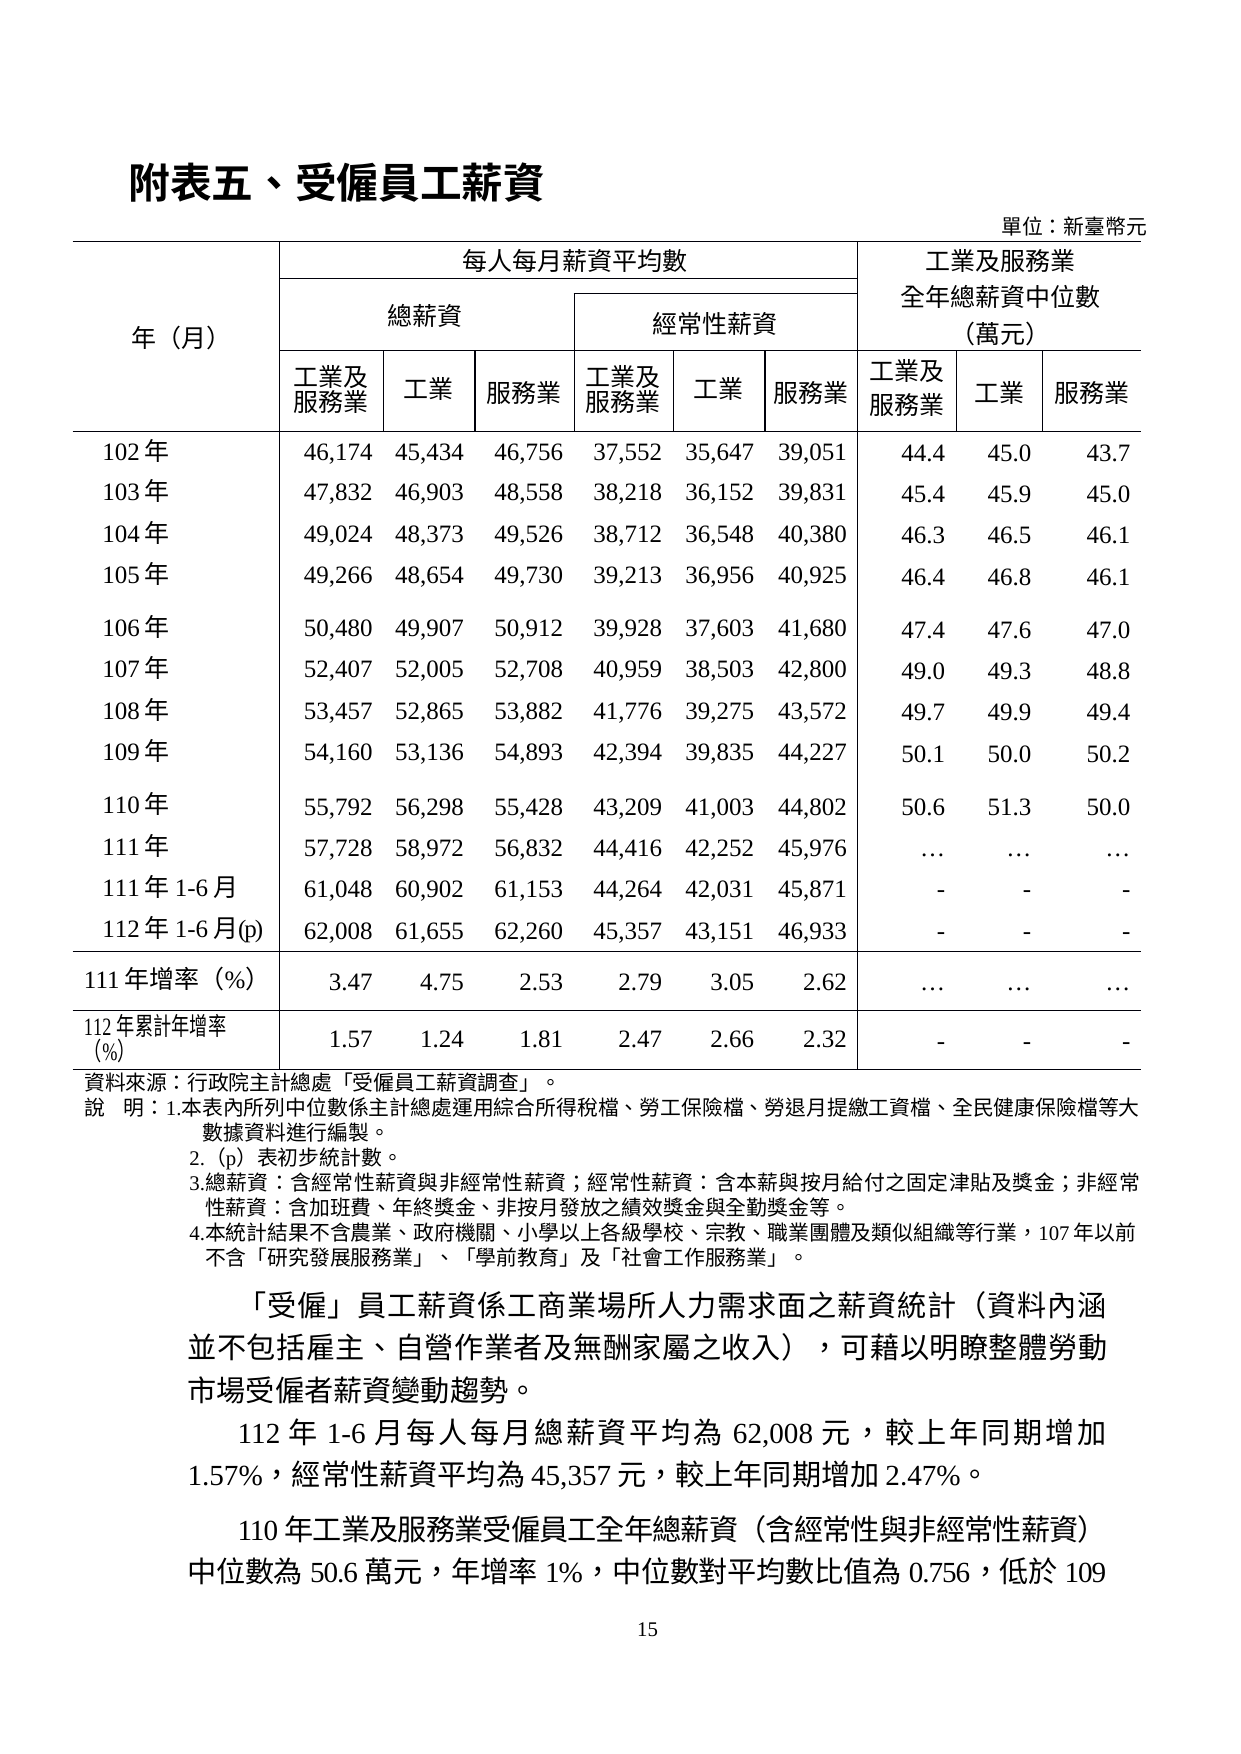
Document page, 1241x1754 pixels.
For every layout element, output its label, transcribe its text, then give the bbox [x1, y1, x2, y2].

table_cell 61,153 [475, 868, 574, 910]
table_cell [475, 597, 574, 608]
table_cell 46,903 [384, 473, 475, 514]
table_cell - [1042, 1011, 1141, 1069]
text 附表五、受僱員工薪資 [128, 150, 1107, 210]
table_cell [956, 774, 1042, 786]
table_cell 62,008 [280, 910, 384, 951]
table_cell [858, 597, 956, 608]
table_cell 49,907 [384, 609, 475, 650]
table_cell 45,434 [384, 432, 475, 473]
table_cell 44,227 [765, 733, 857, 774]
table_cell 2.32 [765, 1011, 857, 1069]
table_cell 56,832 [475, 827, 574, 868]
table_cell 49.9 [956, 691, 1042, 732]
table_cell 44,264 [574, 868, 673, 910]
table_cell - [956, 910, 1042, 951]
table_cell [673, 774, 765, 786]
table_cell 50.6 [858, 786, 956, 827]
table_cell 49.0 [858, 650, 956, 691]
table_cell 52,708 [475, 650, 574, 691]
table_cell 43,572 [765, 691, 857, 732]
table_cell 47,832 [280, 473, 384, 514]
table_cell 50.0 [956, 733, 1042, 774]
table_cell 總薪資 [280, 279, 574, 350]
table_cell 工業及 服務業 [575, 351, 673, 431]
table_cell 46,933 [765, 910, 857, 951]
table_cell 41,776 [574, 691, 673, 732]
table_cell … [1042, 952, 1141, 1010]
table_cell 104年 [73, 514, 279, 555]
table_cell 51.3 [956, 786, 1042, 827]
table_cell 112年累計年增率（%） [73, 1011, 279, 1069]
table_cell 58,972 [384, 827, 475, 868]
table_cell 36,152 [673, 473, 765, 514]
table_cell 102年 [73, 432, 279, 473]
text 2.（p）表初步統計數。 [189, 1145, 1142, 1170]
table_cell - [1042, 868, 1141, 910]
table_cell [765, 597, 857, 608]
table_cell 50,480 [280, 609, 384, 650]
table_cell 38,503 [673, 650, 765, 691]
table_cell [574, 279, 857, 293]
table_cell 46.1 [1042, 514, 1141, 555]
table_cell 工業 [384, 351, 474, 431]
table_cell 44,416 [574, 827, 673, 868]
table_cell [858, 774, 956, 786]
table_cell 52,407 [280, 650, 384, 691]
table_cell 41,003 [673, 786, 765, 827]
table_cell 2.53 [475, 952, 574, 1010]
table_cell 42,800 [765, 650, 857, 691]
table_cell 45.9 [956, 473, 1042, 514]
table_cell 50.0 [1042, 786, 1141, 827]
table_cell 46.8 [956, 555, 1042, 597]
table_cell 55,792 [280, 786, 384, 827]
table_cell 45,871 [765, 868, 857, 910]
table_cell 42,252 [673, 827, 765, 868]
table_cell 44.4 [858, 432, 956, 473]
table_cell [1042, 597, 1141, 608]
table_cell 50.2 [1042, 733, 1141, 774]
table_cell 61,655 [384, 910, 475, 951]
table_cell 46.1 [1042, 555, 1141, 597]
table_cell 工業 [957, 351, 1042, 431]
table_cell 48.8 [1042, 650, 1141, 691]
table_cell 45.4 [858, 473, 956, 514]
table_cell 46.3 [858, 514, 956, 555]
table_cell 40,925 [765, 555, 857, 597]
table_cell [765, 774, 857, 786]
table_cell 45,357 [574, 910, 673, 951]
table_cell [73, 774, 279, 786]
table_cell 49,024 [280, 514, 384, 555]
table_cell 53,136 [384, 733, 475, 774]
table_cell 108年 [73, 691, 279, 732]
table_cell 49.3 [956, 650, 1042, 691]
table_cell 3.05 [673, 952, 765, 1010]
table_cell … [858, 827, 956, 868]
table_cell 工業 [674, 351, 764, 431]
table_cell 48,373 [384, 514, 475, 555]
table_cell 36,956 [673, 555, 765, 597]
table_cell 42,394 [574, 733, 673, 774]
table_cell 111年1-6月 [73, 868, 279, 910]
table_cell 55,428 [475, 786, 574, 827]
table_cell 106年 [73, 609, 279, 650]
table_cell 39,051 [765, 432, 857, 473]
table_cell 46,174 [280, 432, 384, 473]
table_cell 53,882 [475, 691, 574, 732]
table_cell 40,959 [574, 650, 673, 691]
table_cell - [858, 868, 956, 910]
table_cell 103年 [73, 473, 279, 514]
table_cell 60,902 [384, 868, 475, 910]
table_cell 服務業 [766, 351, 857, 431]
table_cell 47.6 [956, 609, 1042, 650]
table_cell 39,831 [765, 473, 857, 514]
table_cell … [1042, 827, 1141, 868]
table_cell 37,552 [574, 432, 673, 473]
table_cell 39,213 [574, 555, 673, 597]
table_cell [280, 597, 384, 608]
table_cell 105年 [73, 555, 279, 597]
table_cell 2.47 [574, 1011, 673, 1069]
table_cell 53,457 [280, 691, 384, 732]
table_cell … [858, 952, 956, 1010]
table_cell 服務業 [476, 351, 574, 431]
table_cell 52,005 [384, 650, 475, 691]
table_cell 109年 [73, 733, 279, 774]
table_cell 112年1-6月(p) [73, 910, 279, 951]
table_cell - [1042, 910, 1141, 951]
table_cell [574, 597, 673, 608]
table_cell [384, 597, 475, 608]
table_cell [1042, 774, 1141, 786]
table_cell 2.79 [574, 952, 673, 1010]
table_cell 44,802 [765, 786, 857, 827]
table_cell 107年 [73, 650, 279, 691]
table_cell 49.7 [858, 691, 956, 732]
table_cell 48,558 [475, 473, 574, 514]
table_cell … [956, 827, 1042, 868]
table_cell [956, 597, 1042, 608]
table_header 每人每月薪資平均數 [280, 242, 857, 278]
table_header 年（月） [73, 242, 279, 431]
table_cell 46,756 [475, 432, 574, 473]
table_cell 1.57 [280, 1011, 384, 1069]
table_cell 111年 [73, 827, 279, 868]
table_cell - [858, 1011, 956, 1069]
table_cell 54,160 [280, 733, 384, 774]
text 「受僱」員工薪資係工商業場所人力需求面之薪資統計（資料內涵並不包括雇主、自營作業者及無酬家屬之收入），可藉以明瞭整體勞動市場受僱者薪資變動趨勢。 [187, 1283, 1107, 1409]
table_cell 45.0 [956, 432, 1042, 473]
text 單位：新臺幣元 [69, 210, 1147, 241]
table_cell 48,654 [384, 555, 475, 597]
table_cell [673, 597, 765, 608]
table_cell 56,298 [384, 786, 475, 827]
table_cell 39,275 [673, 691, 765, 732]
table_cell 49,526 [475, 514, 574, 555]
table_cell 1.81 [475, 1011, 574, 1069]
table_cell 57,728 [280, 827, 384, 868]
table_cell 38,712 [574, 514, 673, 555]
table_cell 46.5 [956, 514, 1042, 555]
table_cell 1.24 [384, 1011, 475, 1069]
table_cell 40,380 [765, 514, 857, 555]
table_cell 2.62 [765, 952, 857, 1010]
table_cell [384, 774, 475, 786]
text 資料來源：行政院主計總處「受僱員工薪資調查」。 [84, 1070, 1107, 1095]
table_header 工業及服務業 全年總薪資中位數 （萬元） [858, 242, 1141, 350]
table_cell [280, 774, 384, 786]
text 說 明：1.本表內所列中位數係主計總處運用綜合所得稅檔、勞工保險檔、勞退月提繳工資檔、全民健康保險檔等大數據資料進行編製。 [84, 1095, 1142, 1145]
table_cell - [956, 1011, 1042, 1069]
table_cell 46.4 [858, 555, 956, 597]
table_cell 工業及 服務業 [280, 351, 383, 431]
table_cell [574, 774, 673, 786]
table_cell 2.66 [673, 1011, 765, 1069]
table_cell 52,865 [384, 691, 475, 732]
table_cell 服務業 [1043, 351, 1141, 431]
table_cell 工業及 服務業 [858, 351, 956, 431]
table_cell 47.0 [1042, 609, 1141, 650]
table_cell 35,647 [673, 432, 765, 473]
text 110年工業及服務業受僱員工全年總薪資（含經常性與非經常性薪資）中位數為50.6萬元，年增率1%，中位數對平均數比值為0.756，低於109 [187, 1507, 1107, 1591]
table_cell - [858, 910, 956, 951]
table_cell 43,209 [574, 786, 673, 827]
table_cell 61,048 [280, 868, 384, 910]
table_cell 42,031 [673, 868, 765, 910]
table_cell 38,218 [574, 473, 673, 514]
text 112年1-6月每人每月總薪資平均為62,008元，較上年同期增加1.57%，經常性薪資平均為45,357元，較上年同期增加2.47%。 [187, 1409, 1107, 1494]
table_cell [73, 597, 279, 608]
table_cell 50,912 [475, 609, 574, 650]
table_cell 110年 [73, 786, 279, 827]
table_cell [475, 774, 574, 786]
table_cell 39,928 [574, 609, 673, 650]
table_cell 4.75 [384, 952, 475, 1010]
table_cell 36,548 [673, 514, 765, 555]
table_cell 43,151 [673, 910, 765, 951]
table_cell 49.4 [1042, 691, 1141, 732]
table_cell 45,976 [765, 827, 857, 868]
table_cell 50.1 [858, 733, 956, 774]
table_cell 41,680 [765, 609, 857, 650]
table_cell 49,266 [280, 555, 384, 597]
table_cell 45.0 [1042, 473, 1141, 514]
table_cell 經常性薪資 [575, 294, 857, 350]
table_cell 54,893 [475, 733, 574, 774]
table_cell 47.4 [858, 609, 956, 650]
table_cell 62,260 [475, 910, 574, 951]
table_cell 111年增率（%） [73, 952, 279, 1010]
table_cell 49,730 [475, 555, 574, 597]
table_cell … [956, 952, 1042, 1010]
text 3.總薪資：含經常性薪資與非經常性薪資；經常性薪資：含本薪與按月給付之固定津貼及獎金；非經常性薪資：含加班費、年終獎金、非按月發放之績效獎金與全勤獎金等。 [189, 1170, 1142, 1220]
table_cell 3.47 [280, 952, 384, 1010]
table_cell - [956, 868, 1042, 910]
text 4.本統計結果不含農業、政府機關、小學以上各級學校、宗教、職業團體及類似組織等行業，107年以前不含「研究發展服務業」、「學前教育」及「社會工作服務業」。 [189, 1220, 1142, 1270]
table_cell 43.7 [1042, 432, 1141, 473]
table_cell 39,835 [673, 733, 765, 774]
table_cell 37,603 [673, 609, 765, 650]
